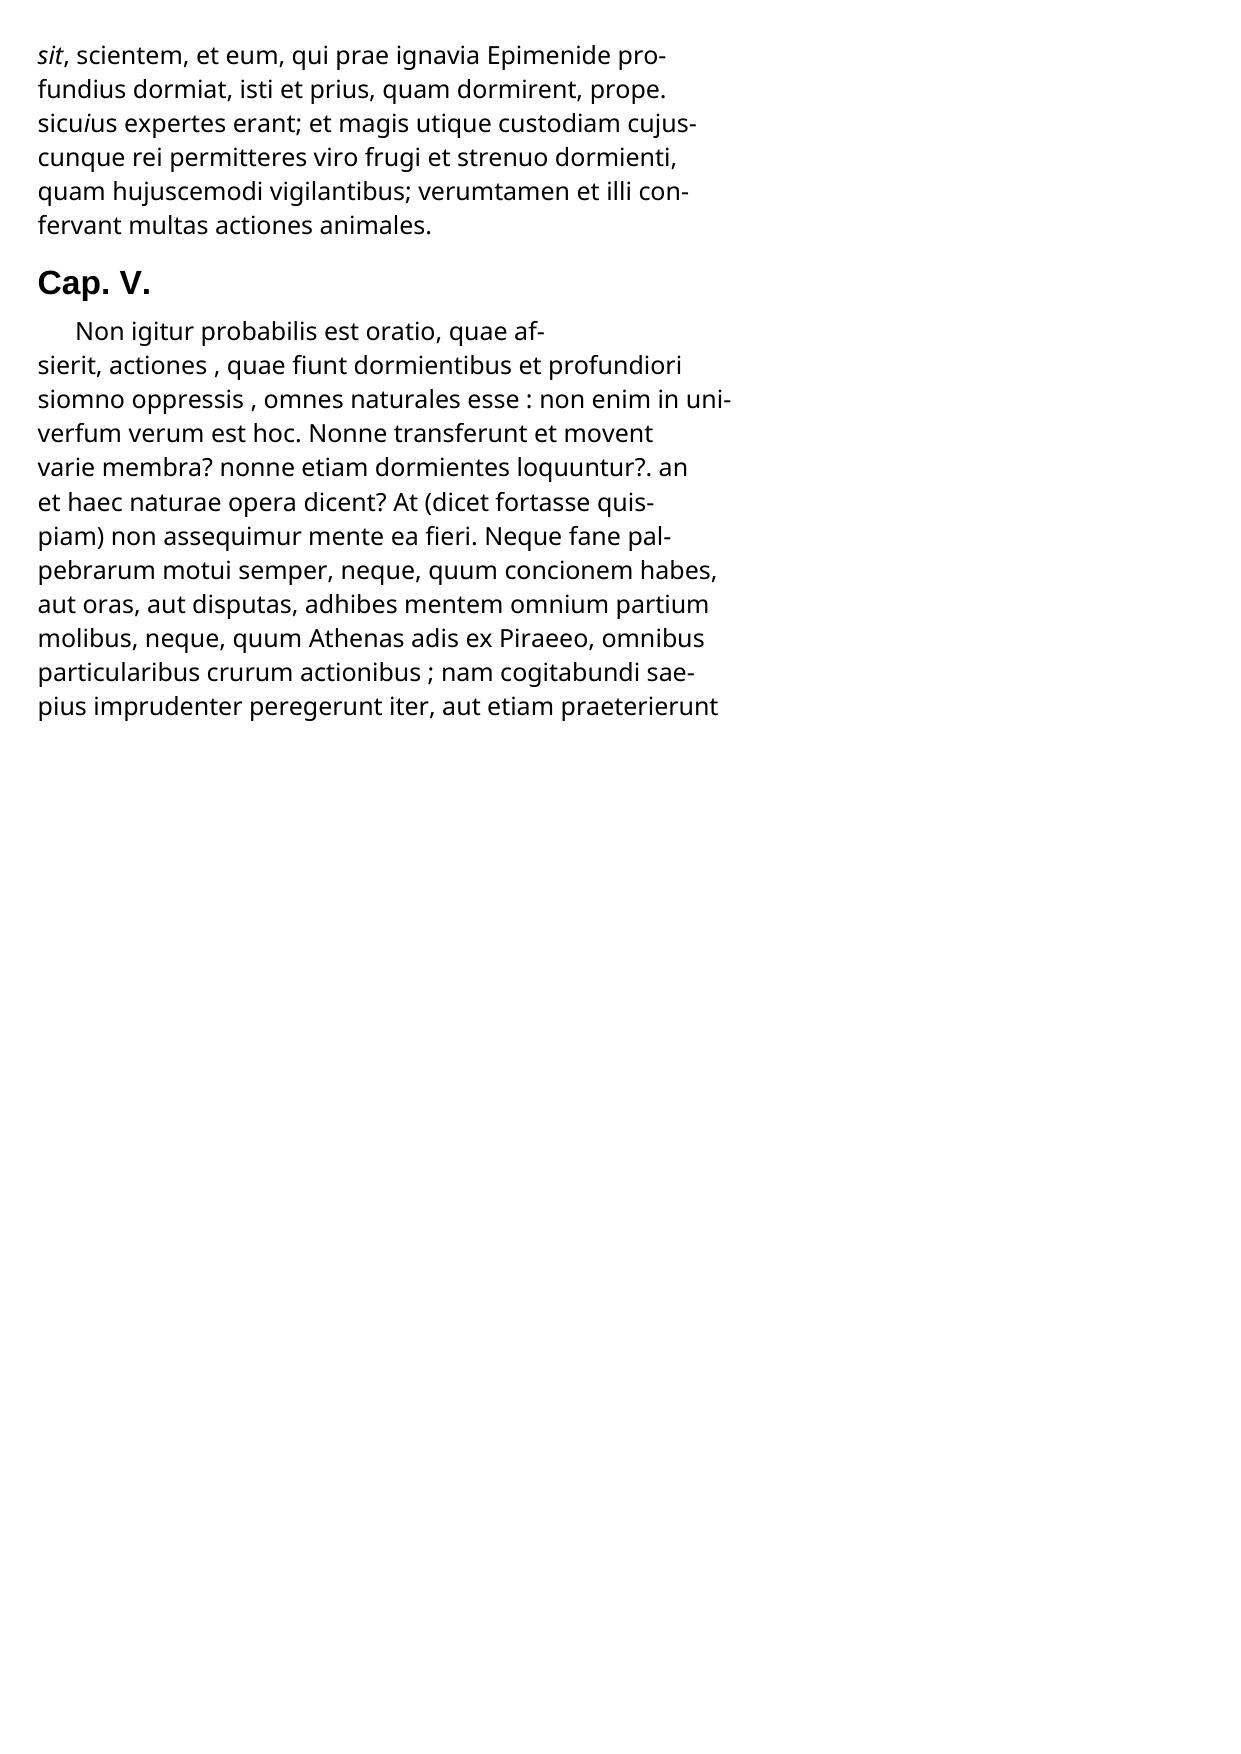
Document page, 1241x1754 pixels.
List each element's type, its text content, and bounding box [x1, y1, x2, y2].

subtitle Cap. V. [37, 263, 1203, 301]
text Non igitur probabilis est oratio, quae af- sierit, actiones , quae fiunt dormientibus et profundiori siomno oppressis , omnes naturales esse : non enim in uni- verfum verum est hoc. Nonne transferunt et movent varie membra? nonne etiam dormientes loquuntur?. an et haec naturae opera dicent? At (dicet fortasse quis- piam) non assequimur mente ea fieri. Neque fane pal- pebrarum motui semper, neque, quum concionem habes, aut oras, aut disputas, adhibes mentem omnium partium molibus, neque, quum Athenas adis ex Piraeeo, omnibus particularibus crurum actionibus ; nam cogitabundi sae- pius imprudenter peregerunt iter, aut etiam praeterierunt [37, 314, 1203, 723]
text sit, scientem, et eum, qui prae ignavia Epimenide pro- fundius dormiat, isti et prius, quam dormirent, prope. sicuius expertes erant; et magis utique custodiam cujus- cunque rei permitteres viro frugi et strenuo dormienti, quam hujuscemodi vigilantibus; verumtamen et illi con- fervant multas actiones animales. [37, 37, 1203, 242]
